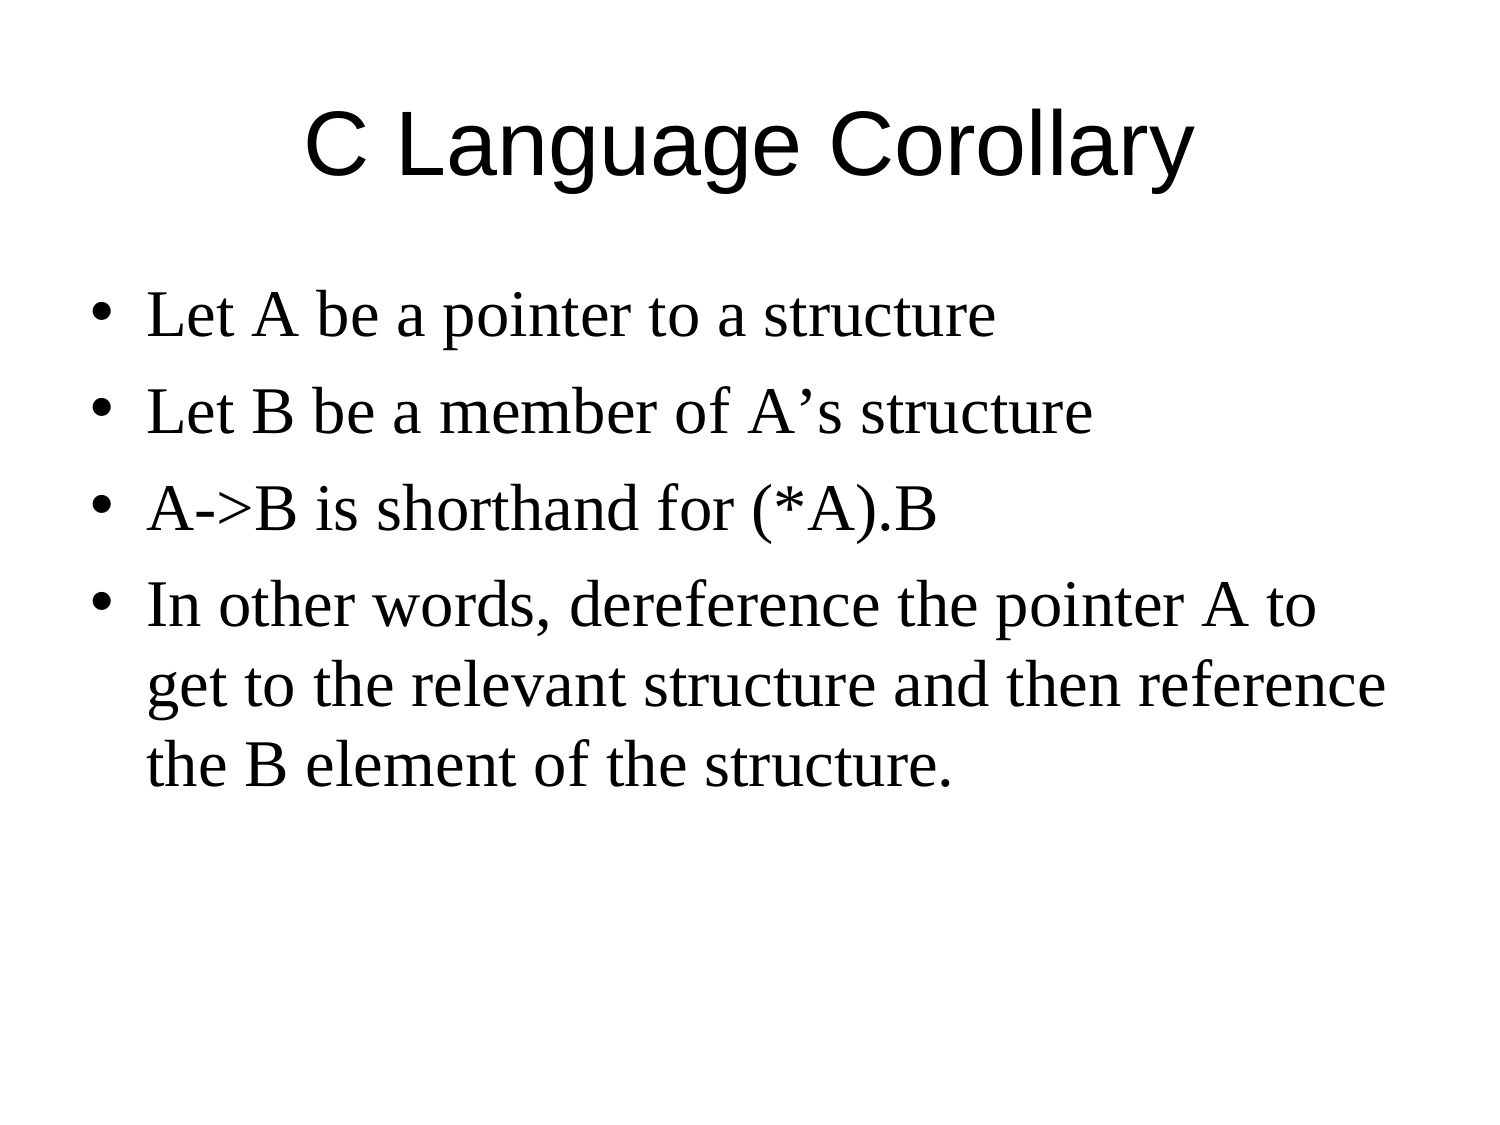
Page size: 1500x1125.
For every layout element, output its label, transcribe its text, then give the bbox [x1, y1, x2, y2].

list Let A be a pointer to a structure Let B be a member of A’s structure A->B is shorthand for (*A).B In other words, dereference the pointer A to get to the relevant structure and then reference the B element of the structure. [75, 262, 1426, 1006]
title C Language Corollary [75, 45, 1426, 233]
